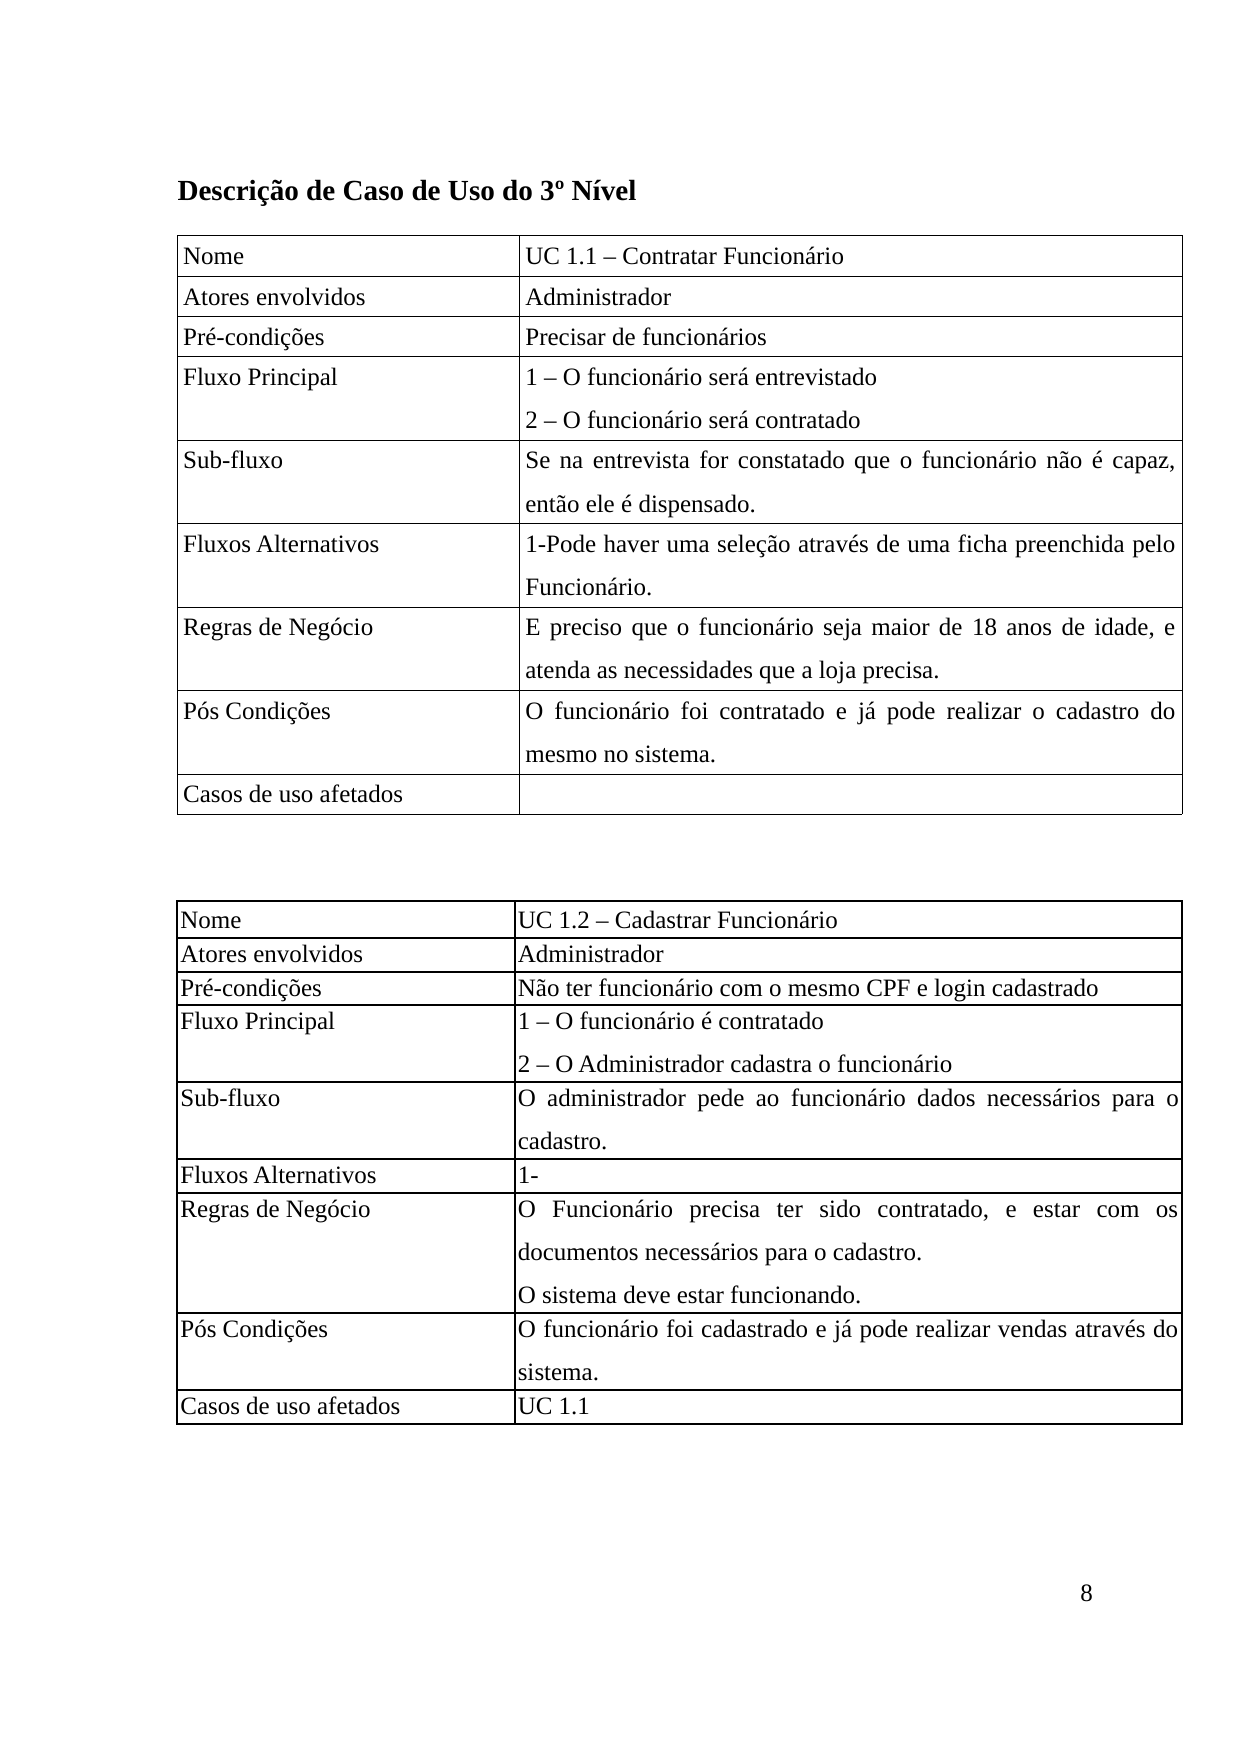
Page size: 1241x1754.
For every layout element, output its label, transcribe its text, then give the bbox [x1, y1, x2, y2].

table_cell Administrador [520, 277, 1182, 316]
table_header UC 1.1 – Contratar Funcionário [520, 236, 1182, 276]
table_cell Fluxo Principal [178, 1006, 514, 1081]
table_cell Atores envolvidos [178, 939, 514, 971]
table_cell Fluxos Alternativos [178, 524, 519, 607]
table_cell O administrador pede ao funcionário dados necessários para o cadastro. [516, 1083, 1181, 1158]
table_cell Atores envolvidos [178, 277, 519, 316]
table_cell 1- [516, 1160, 1181, 1192]
table_cell Regras de Negócio [178, 1194, 514, 1312]
table_cell 1 – O funcionário será entrevistado 2 – O funcionário será contratado [520, 357, 1182, 440]
table_cell Sub-fluxo [178, 441, 519, 523]
table_cell Regras de Negócio [178, 608, 519, 690]
table_cell Pré-condições [178, 973, 514, 1004]
table_cell Administrador [516, 939, 1181, 971]
table_cell UC 1.1 [516, 1391, 1181, 1422]
table_cell Não ter funcionário com o mesmo CPF e login cadastrado [516, 973, 1181, 1004]
table_header Nome [178, 902, 514, 937]
table_cell [520, 775, 1182, 814]
table_cell O Funcionário precisa ter sido contratado, e estar com os documentos necessários para o cadastro. O sistema deve estar funcionando. [516, 1194, 1181, 1312]
subtitle Descrição de Caso de Uso do 3º Nível [177, 173, 1093, 206]
table_header UC 1.2 – Cadastrar Funcionário [516, 902, 1181, 937]
table_cell Casos de uso afetados [178, 1391, 514, 1422]
table_cell E preciso que o funcionário seja maior de 18 anos de idade, e atenda as necessidades que a loja precisa. [520, 608, 1182, 690]
table_cell Sub-fluxo [178, 1083, 514, 1158]
table_cell Fluxo Principal [178, 357, 519, 440]
table_cell 1-Pode haver uma seleção através de uma ficha preenchida pelo Funcionário. [520, 524, 1182, 607]
table_cell Pós Condições [178, 1314, 514, 1389]
table_cell Precisar de funcionários [520, 317, 1182, 356]
table_cell Fluxos Alternativos [178, 1160, 514, 1192]
table_header Nome [178, 236, 519, 276]
table_cell O funcionário foi contratado e já pode realizar o cadastro do mesmo no sistema. [520, 691, 1182, 773]
table_cell O funcionário foi cadastrado e já pode realizar vendas através do sistema. [516, 1314, 1181, 1389]
table_cell Casos de uso afetados [178, 775, 519, 814]
table_cell Se na entrevista for constatado que o funcionário não é capaz, então ele é dispensado. [520, 441, 1182, 523]
table_cell Pré-condições [178, 317, 519, 356]
table_cell 1 – O funcionário é contratado 2 – O Administrador cadastra o funcionário [516, 1006, 1181, 1081]
table_cell Pós Condições [178, 691, 519, 773]
